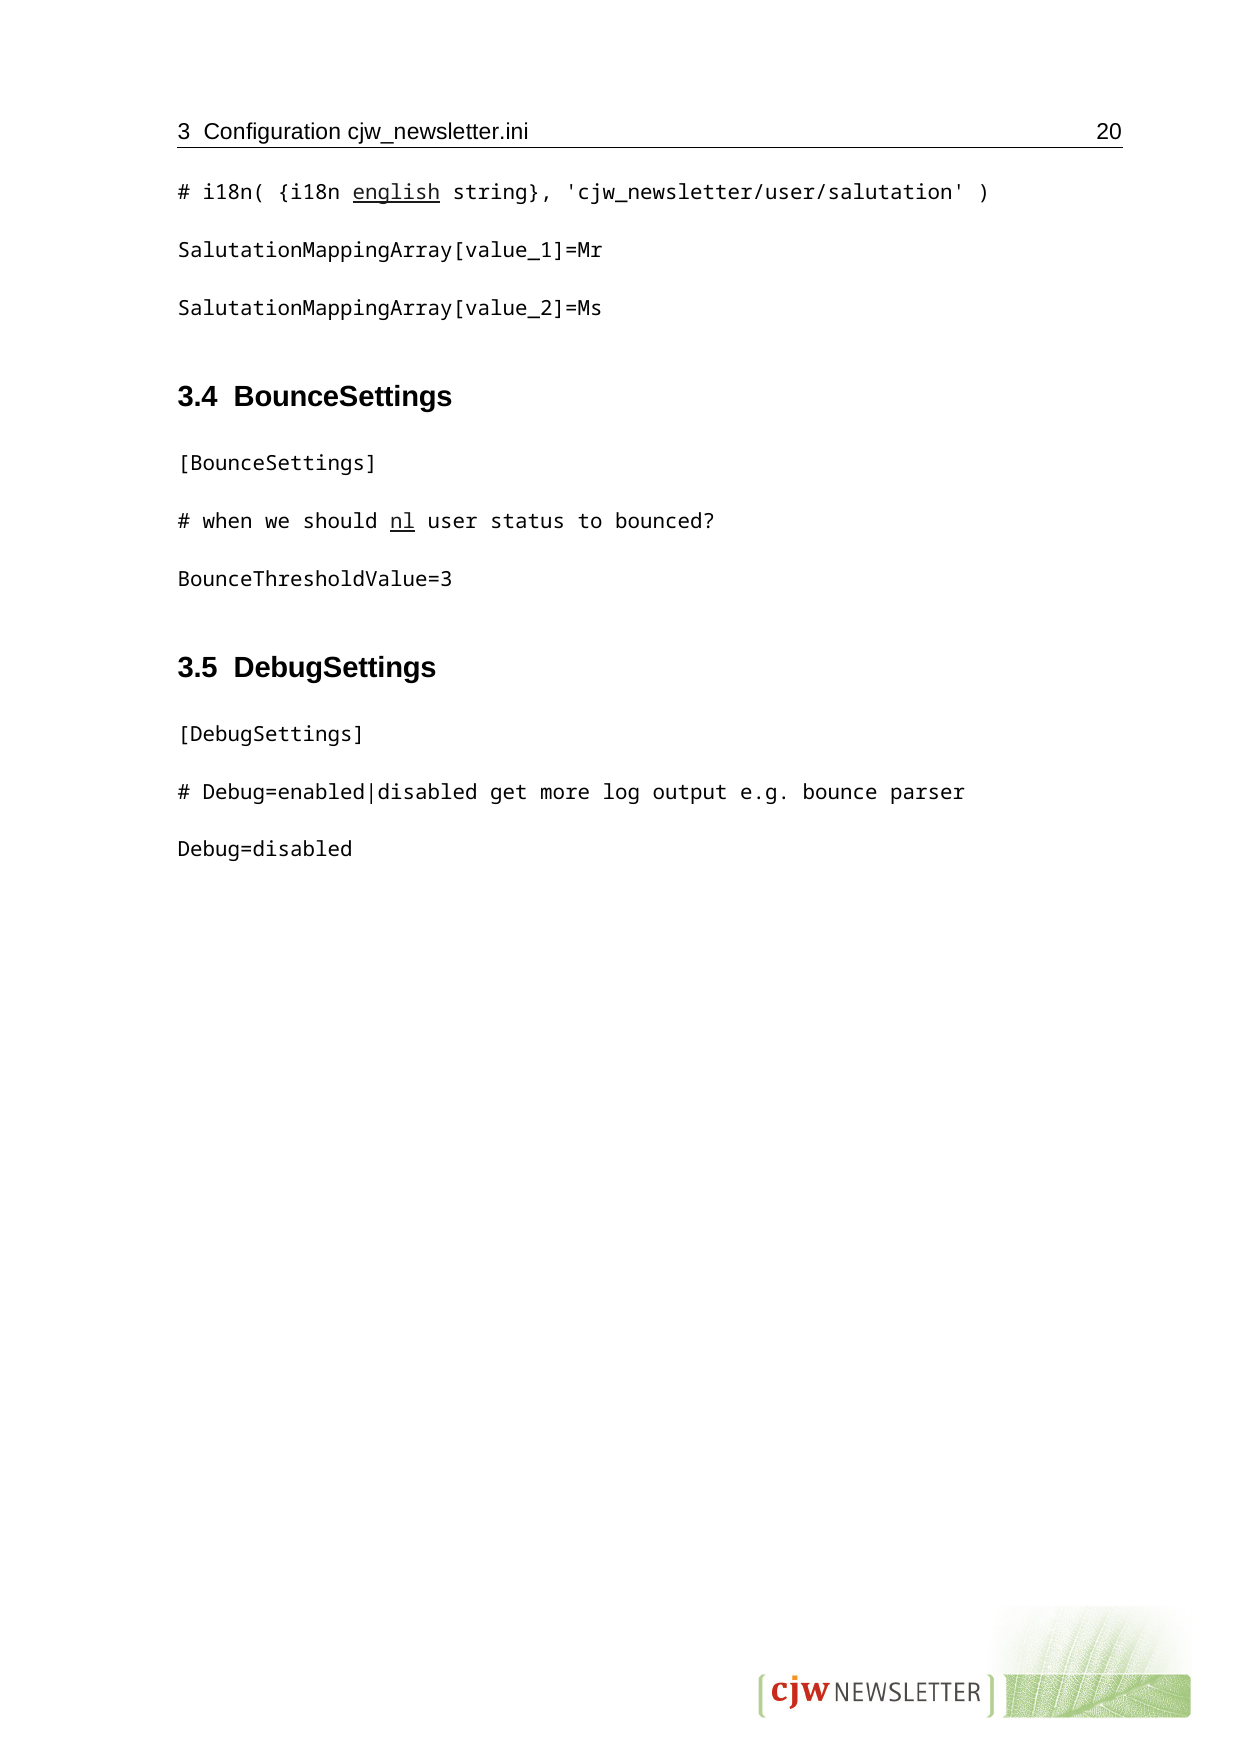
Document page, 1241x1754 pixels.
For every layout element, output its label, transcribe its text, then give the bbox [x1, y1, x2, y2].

text # i18n( {i18n english string}, 'cjw_newsletter/user/salutation' ) [177, 177, 1122, 206]
text [BounceSettings] [177, 448, 1122, 477]
text # when we should nl user status to bounced? [177, 506, 1122, 534]
subtitle DebugSettings [177, 651, 1122, 683]
text SalutationMappingArray[value_1]=Mr [177, 235, 1122, 263]
subtitle BounceSettings [177, 380, 1122, 413]
text [DebugSettings] [177, 719, 1122, 747]
text # Debug=enabled|disabled get more log output e.g. bounce parser [177, 777, 1122, 805]
text Debug=disabled [177, 834, 1122, 863]
text BounceThresholdValue=3 [177, 563, 1122, 592]
text SalutationMappingArray[value_2]=Ms [177, 292, 1122, 321]
picture [757, 1606, 1192, 1719]
